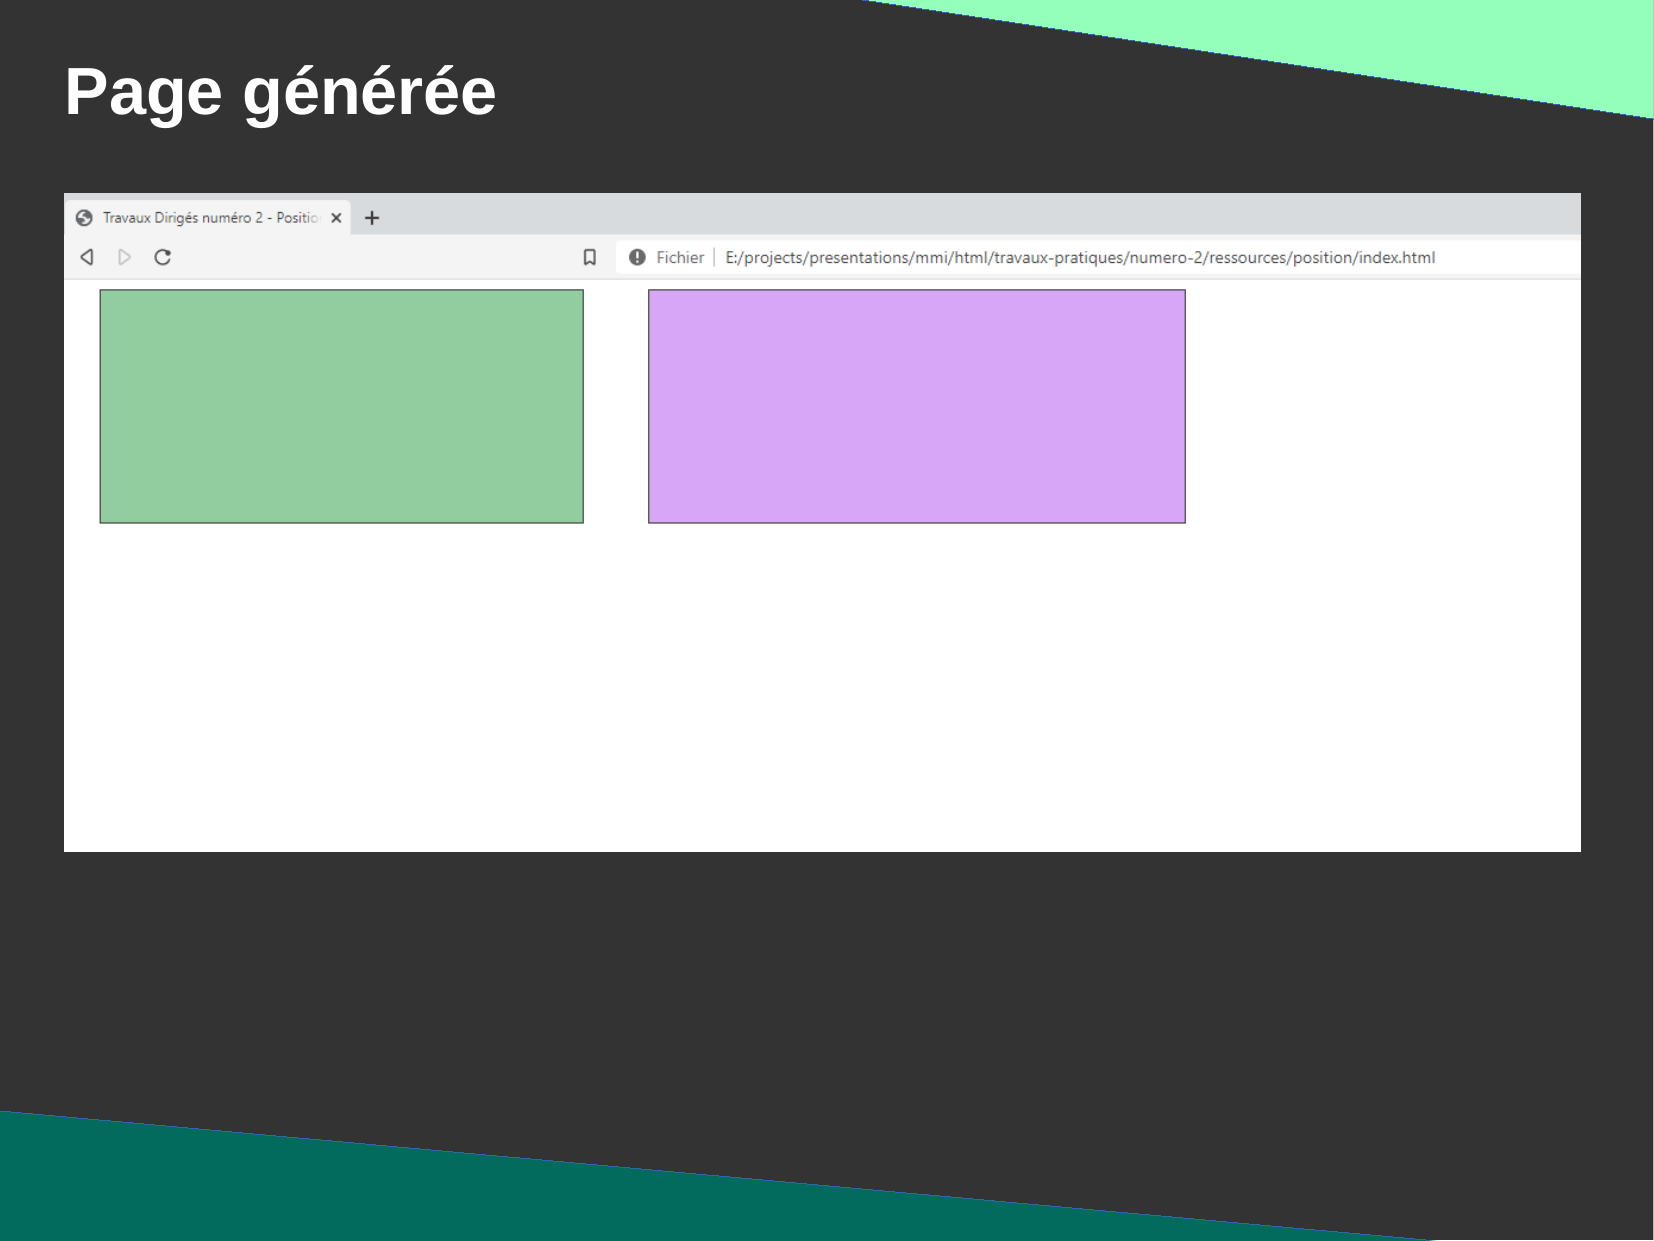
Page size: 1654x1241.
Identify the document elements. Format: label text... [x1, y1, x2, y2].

picture [64, 193, 1581, 852]
text_box [862, 0, 1654, 120]
title Page générée [64, 54, 1553, 157]
